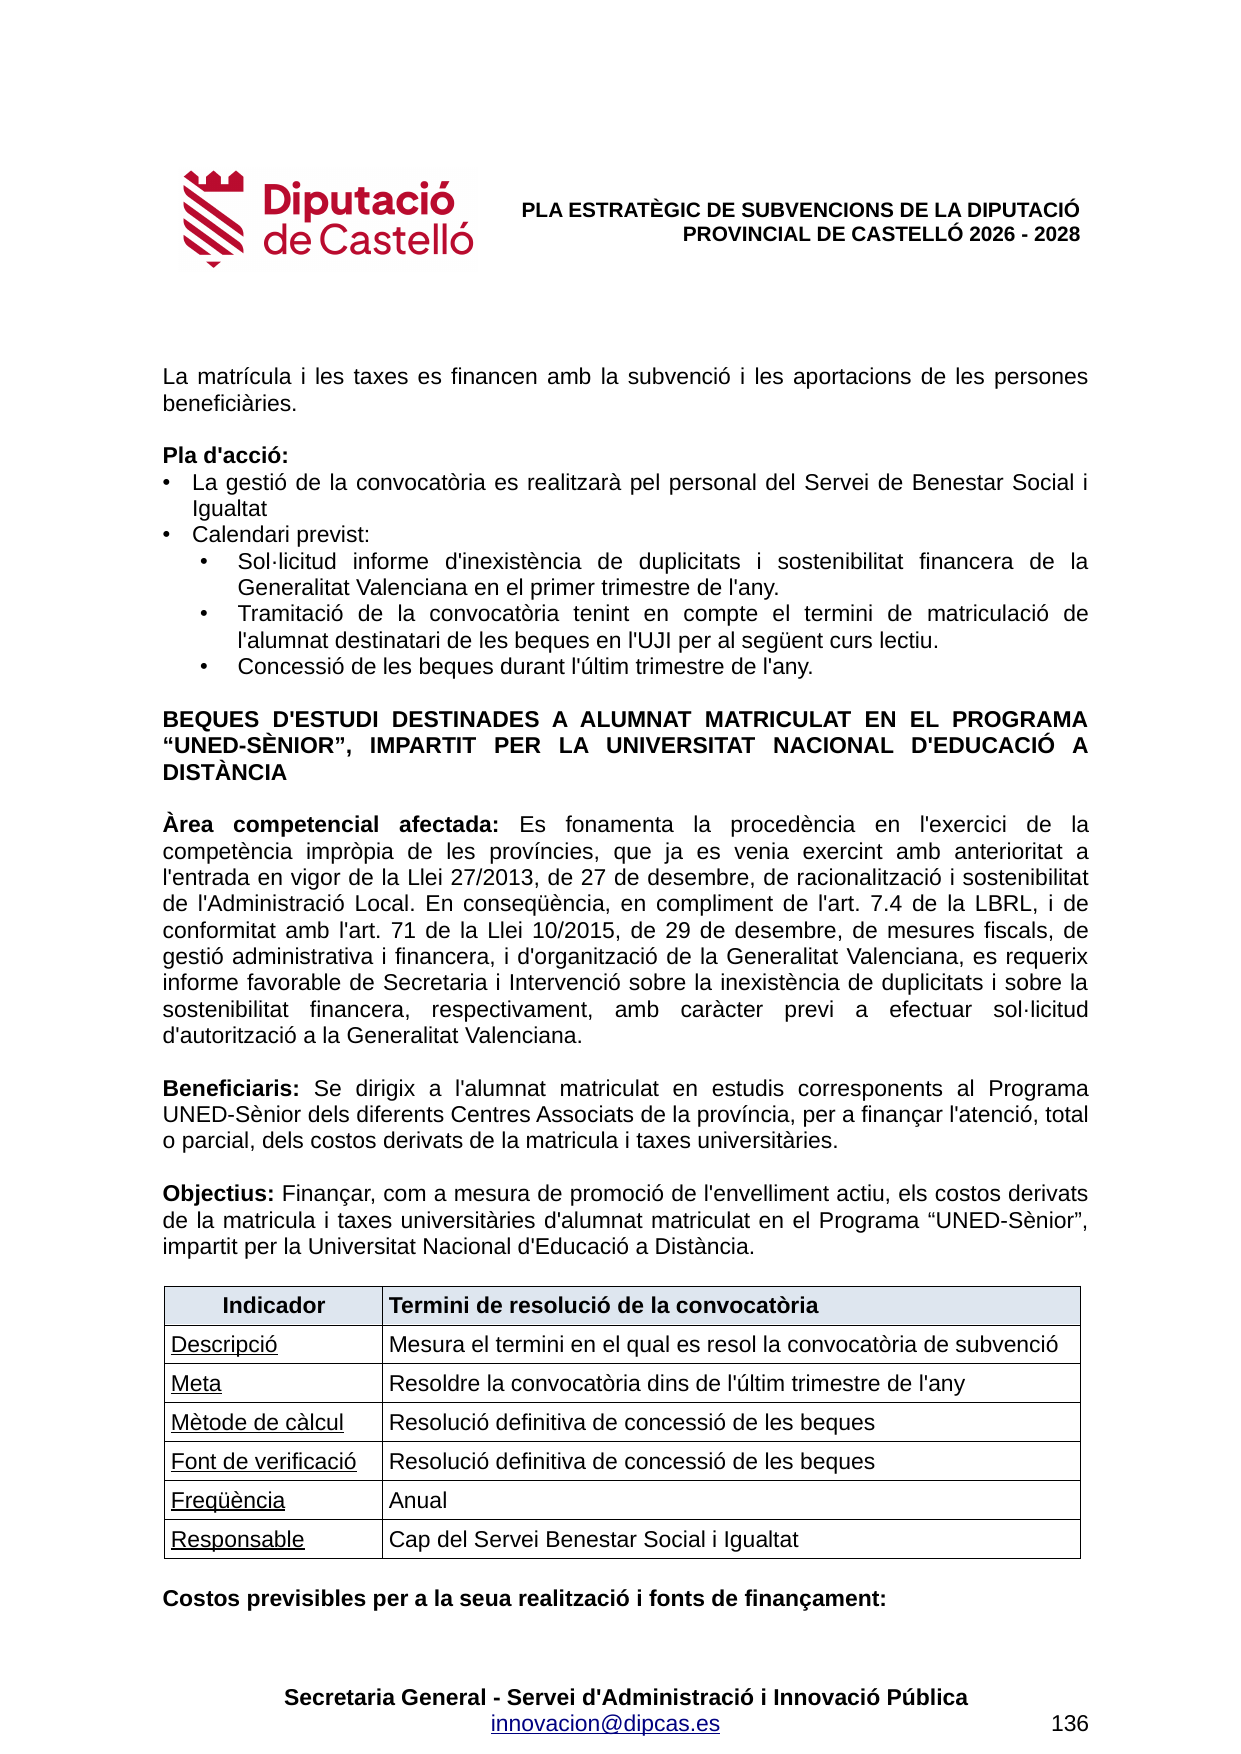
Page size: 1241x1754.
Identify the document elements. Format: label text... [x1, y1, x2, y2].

table_cell Descripció [165, 1326, 382, 1363]
text Àrea competencial afectada: Es fonamenta la procedència en l'exercici de la competència impròpia de les províncies, que ja es venia exercint amb anterioritat a l'entrada en vigor de la Llei 27/2013, de 27 de desembre, de racionalització i sostenibilitat de l'Administració Local. En conseqüència, en compliment de l'art. 7.4 de la LBRL, i de conformitat amb l'art. 71 de la Llei 10/2015, de 29 de desembre, de mesures fiscals, de gestió administrativa i financera, i d'organització de la Generalitat Valenciana, es requerix informe favorable de Secretaria i Intervenció sobre la inexistència de duplicitats i sobre la sostenibilitat financera, respectivament, amb caràcter previ a efectuar sol·licitud d'autorització a la Generalitat Valenciana. [162, 811, 1089, 1048]
table_cell Cap del Servei Benestar Social i Igualtat [383, 1520, 1080, 1558]
text BEQUES D'ESTUDI DESTINADES A ALUMNAT MATRICULAT EN EL PROGRAMA “UNED-SÈNIOR”, IMPARTIT PER LA UNIVERSITAT NACIONAL D'EDUCACIÓ A DISTÀNCIA [162, 706, 1089, 785]
table_cell Resolució definitiva de concessió de les beques [383, 1442, 1080, 1480]
table_cell Mètode de càlcul [165, 1403, 382, 1441]
list Tramitació de la convocatòria tenint en compte el termini de matriculació de l'alumnat destinatari de les beques en l'UJI per al següent curs lectiu. [200, 600, 1089, 653]
list Calendari previst: [162, 521, 1089, 548]
list Concessió de les beques durant l'últim trimestre de l'any. [200, 653, 1089, 679]
table_cell Resolució definitiva de concessió de les beques [383, 1403, 1080, 1441]
table_header Indicador [165, 1287, 382, 1324]
picture [178, 167, 478, 272]
list La gestió de la convocatòria es realitzarà pel personal del Servei de Benestar Social i Igualtat [162, 469, 1089, 521]
list Sol·licitud informe d'inexistència de duplicitats i sostenibilitat financera de la Generalitat Valenciana en el primer trimestre de l'any. [200, 548, 1089, 600]
table_header Termini de resolució de la convocatòria [383, 1287, 1080, 1324]
text Objectius: Finançar, com a mesura de promoció de l'envelliment actiu, els costos derivats de la matricula i taxes universitàries d'alumnat matriculat en el Programa “UNED-Sènior”, impartit per la Universitat Nacional d'Educació a Distància. [162, 1180, 1089, 1259]
table_cell Resoldre la convocatòria dins de l'últim trimestre de l'any [383, 1364, 1080, 1402]
table_cell Meta [165, 1364, 382, 1402]
text La matrícula i les taxes es financen amb la subvenció i les aportacions de les persones beneficiàries. [162, 363, 1089, 416]
text Pla d'acció: [162, 442, 1089, 469]
text Costos previsibles per a la seua realització i fonts de finançament: [162, 1585, 1089, 1611]
table_cell Responsable [165, 1520, 382, 1558]
table_cell Mesura el termini en el qual es resol la convocatòria de subvenció [383, 1326, 1080, 1363]
table_cell Font de verificació [165, 1442, 382, 1480]
table_cell Freqüència [165, 1481, 382, 1519]
text Beneficiaris: Se dirigix a l'alumnat matriculat en estudis corresponents al Programa UNED-Sènior dels diferents Centres Associats de la província, per a finançar l'atenció, total o parcial, dels costos derivats de la matricula i taxes universitàries. [162, 1075, 1089, 1154]
table_cell Anual [383, 1481, 1080, 1519]
